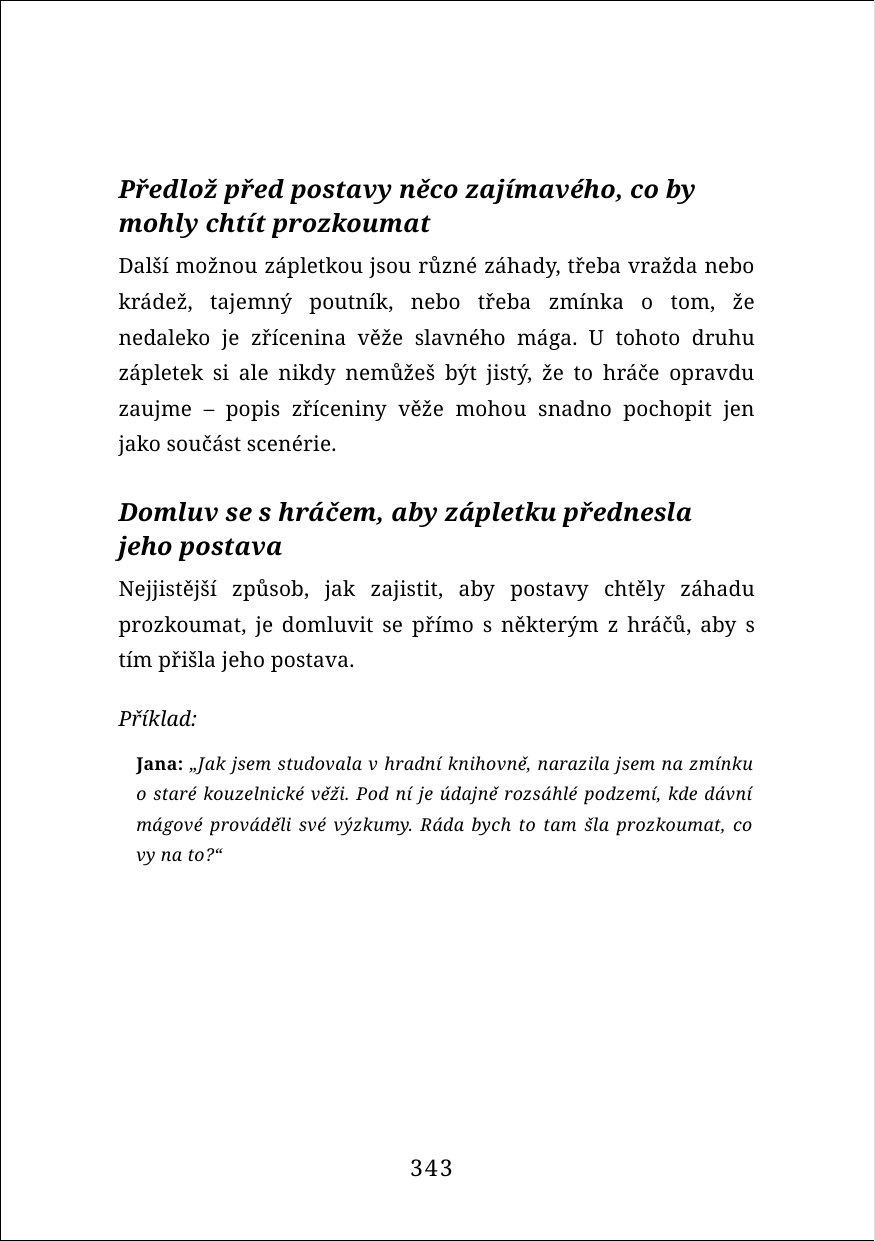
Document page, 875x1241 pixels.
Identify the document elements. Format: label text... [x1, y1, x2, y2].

subtitle Domluv se s hráčem, aby zápletku přednesla jeho postava [118, 494, 756, 562]
subtitle Předlož před postavy něco zajímavého, co by mohly chtít prozkoumat [118, 172, 756, 240]
text Příklad: [118, 704, 756, 733]
text Další možnou zápletkou jsou různé záhady, třeba vražda nebo krádež, tajemný poutník, nebo třeba zmínka o tom, že nedaleko je zřícenina věže slavného mága. U tohoto druhu zápletek si ale nikdy nemůžeš být jistý, že to hráče opravdu zaujme – popis zříceniny věže mohou snadno pochopit jen jako součást scenérie. [118, 252, 756, 458]
text Nejjistější způsob, jak zajistit, aby postavy chtěly záhadu prozkoumat, je domluvit se přímo s některým z hráčů, aby s tím přišla jeho postava. [118, 574, 756, 674]
text Jana: „Jak jsem studovala v hradní knihovně, narazila jsem na zmínku o staré kouzelnické věži. Pod ní je údajně rozsáhlé podzemí, kde dávní mágové prováděli své výzkumy. Ráda bych to tam šla prozkoumat, co vy na to?“ [136, 752, 756, 866]
